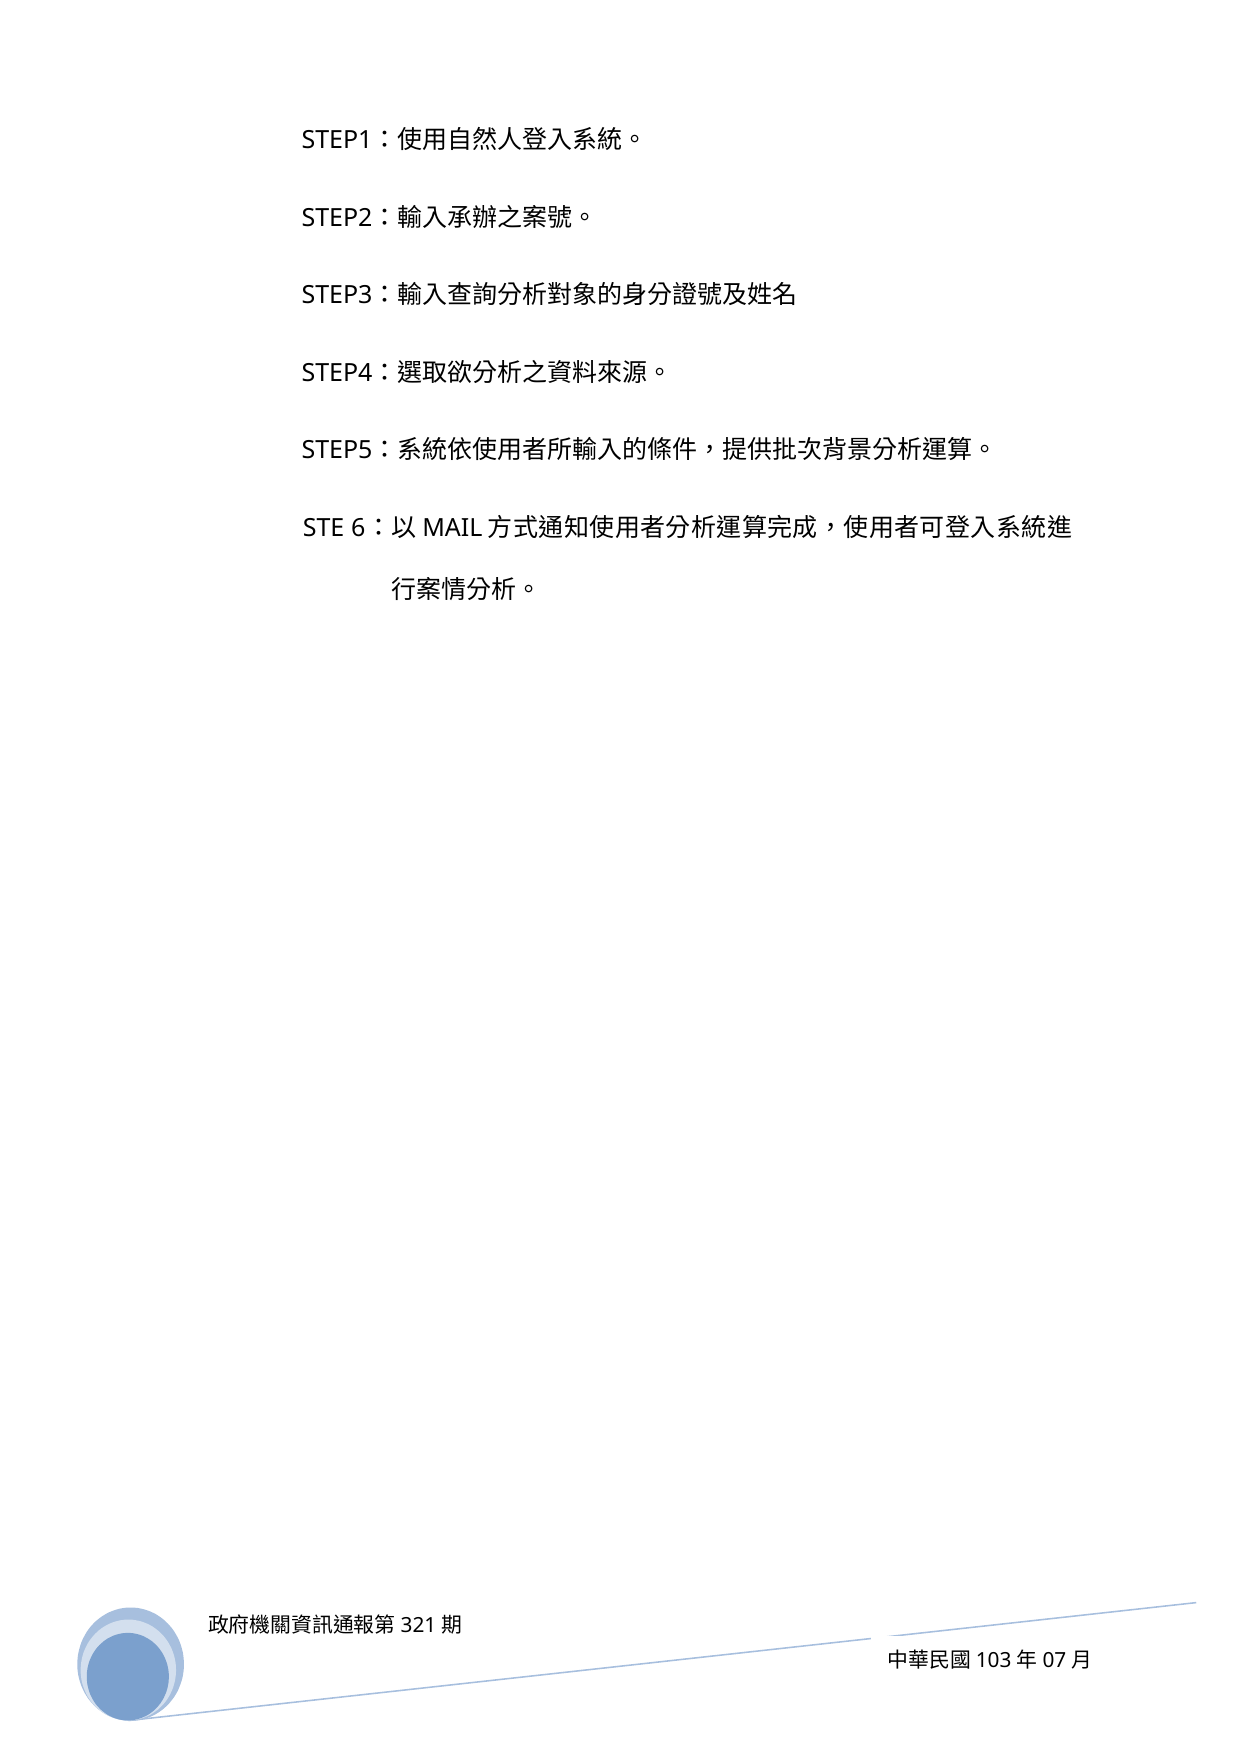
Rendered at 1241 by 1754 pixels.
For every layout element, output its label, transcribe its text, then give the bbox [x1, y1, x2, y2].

subtitle STEP4：選取欲分析之資料來源。 [301, 329, 1073, 391]
subtitle STEP2：輸入承辦之案號。 [301, 174, 1073, 236]
subtitle STE 6：以MAIL方式通知使用者分析運算完成，使用者可登入系統進行案情分析。 [303, 484, 1073, 609]
subtitle STEP3：輸入查詢分析對象的身分證號及姓名 [301, 251, 1073, 314]
subtitle STEP1：使用自然人登入系統。 [301, 96, 1073, 159]
subtitle STEP5：系統依使用者所輸入的條件，提供批次背景分析運算。 [301, 406, 1073, 469]
